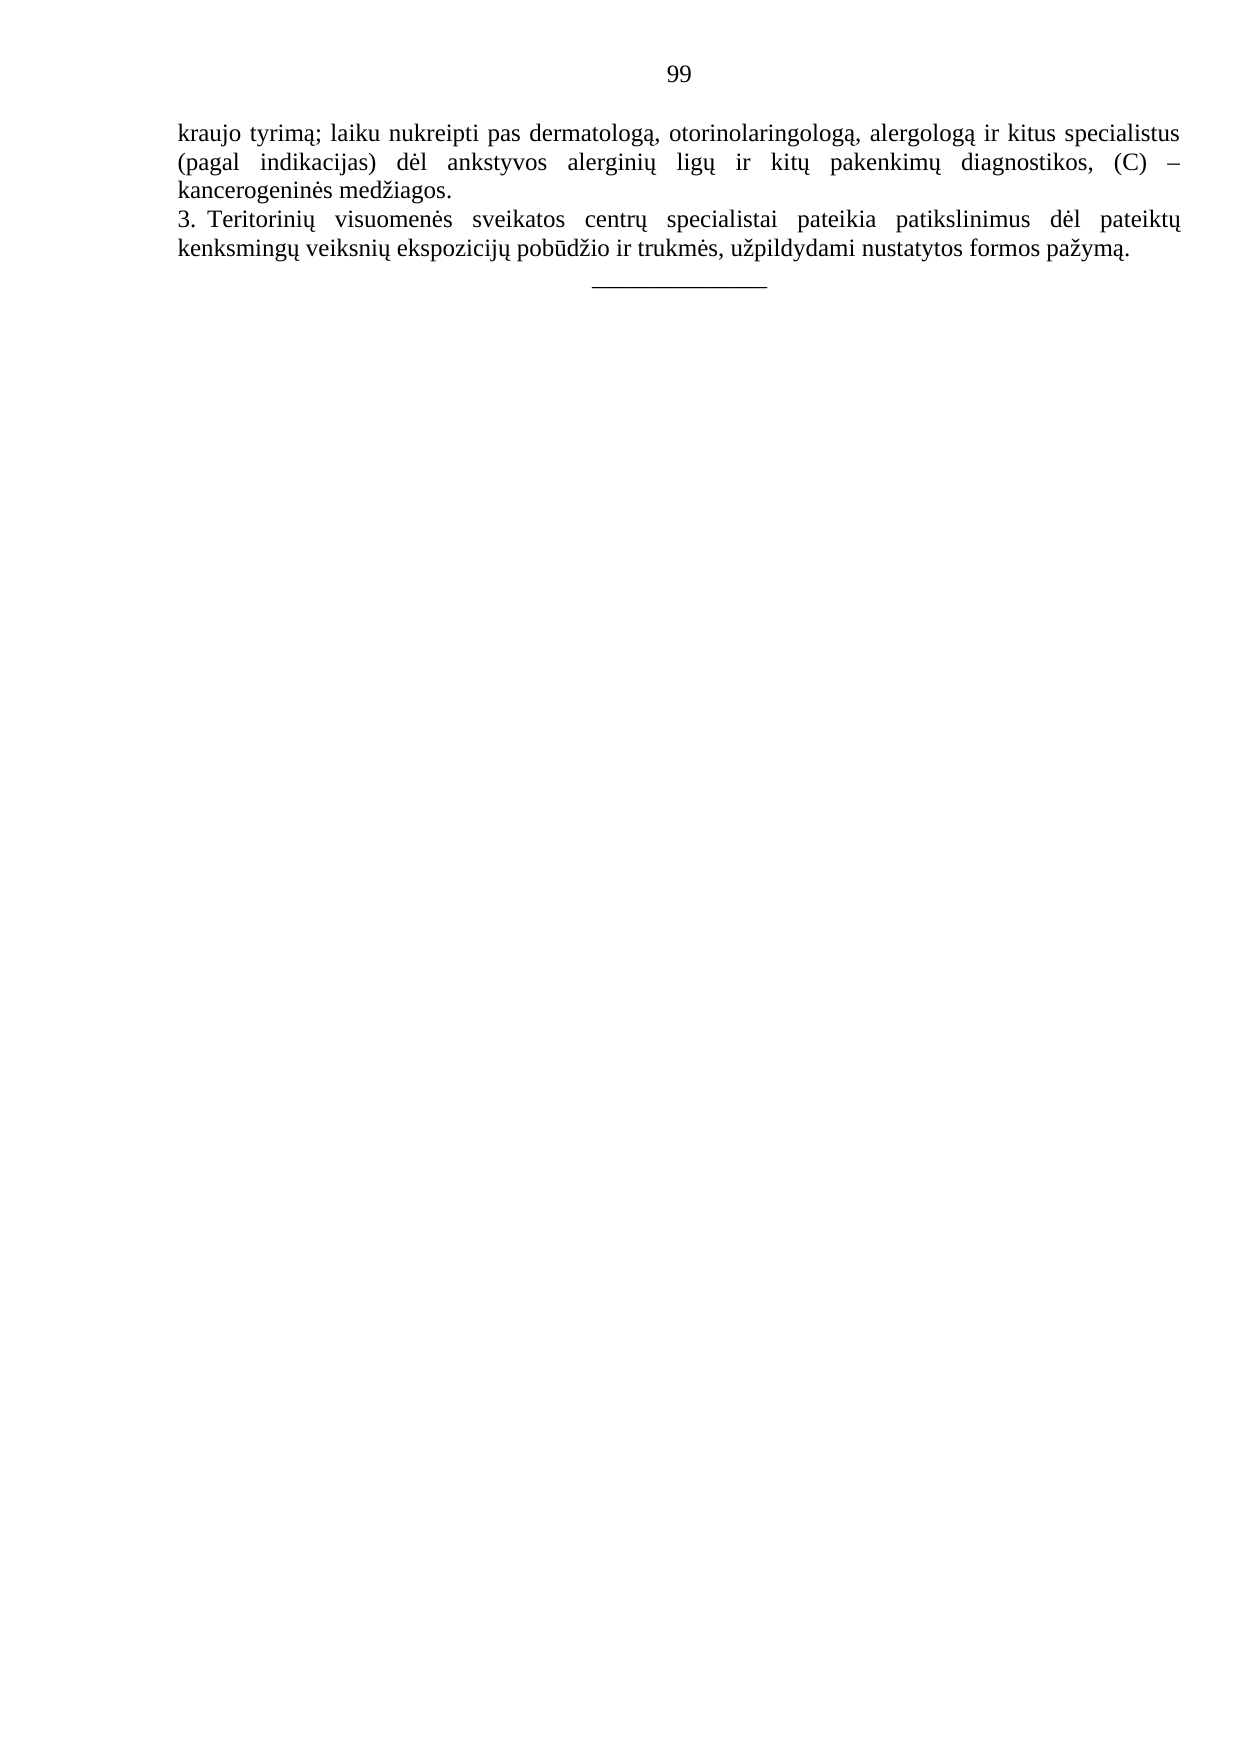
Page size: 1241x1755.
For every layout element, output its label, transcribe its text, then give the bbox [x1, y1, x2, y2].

text 3. Teritorinių visuomenės sveikatos centrų specialistai pateikia patikslinimus dėl pateiktų kenksmingų veiksnių ekspozicijų pobūdžio ir trukmės, užpildydami nustatytos formos pažymą. [177, 204, 1181, 262]
text ______________ [177, 262, 1181, 291]
text kraujo tyrimą; laiku nukreipti pas dermatologą, otorinolaringologą, alergologą ir kitus specialistus (pagal indikacijas) dėl ankstyvos alerginių ligų ir kitų pakenkimų diagnostikos, (C) – kancerogeninės medžiagos. [177, 118, 1181, 204]
